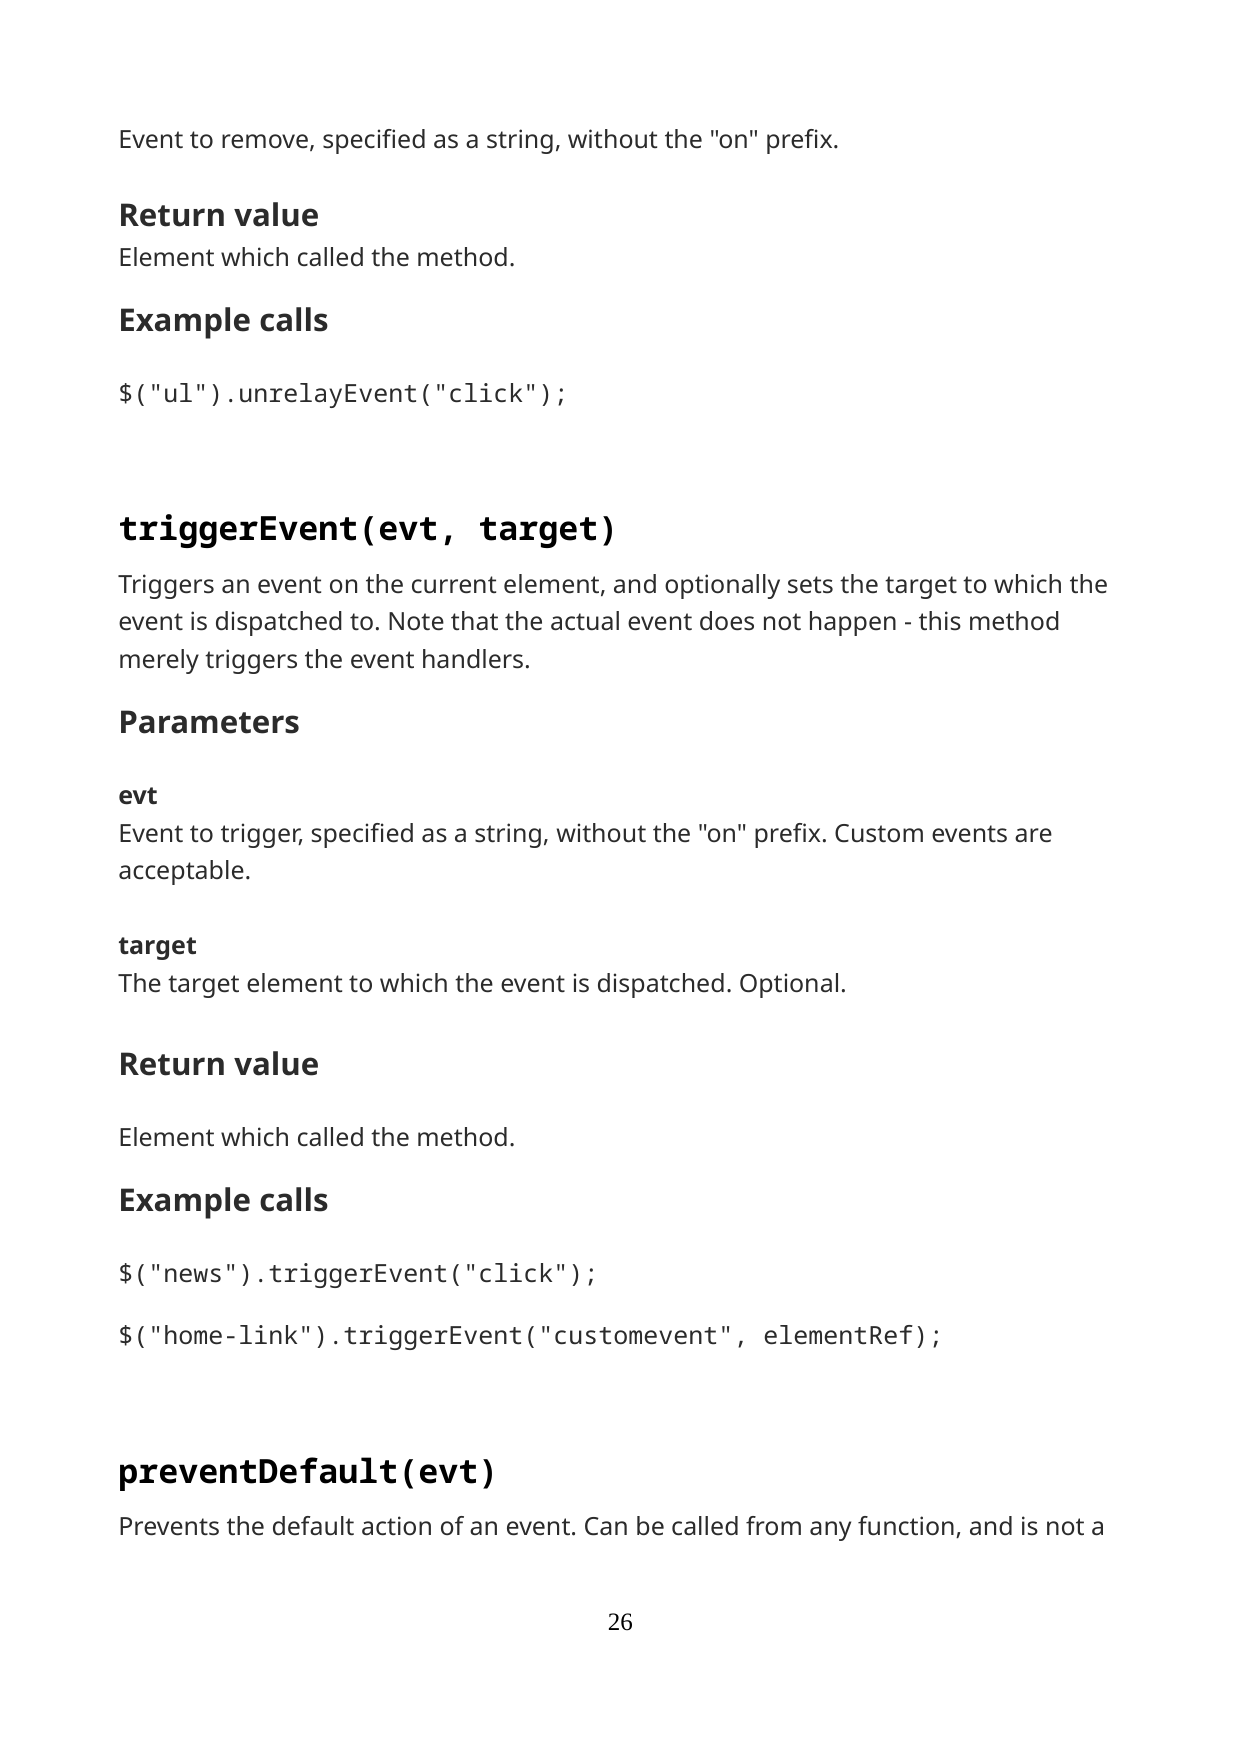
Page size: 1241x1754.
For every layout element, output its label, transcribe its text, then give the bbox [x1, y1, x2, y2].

subtitle preventDefault(evt) [118, 1402, 1122, 1493]
text Return value [118, 999, 1122, 1084]
text $("ul").unrelayEvent("click"); [118, 372, 1122, 409]
text Parameters [118, 700, 1122, 743]
text $("home-link").triggerEvent("customevent", elementRef); [118, 1314, 1122, 1352]
text target [118, 887, 1122, 962]
text $("news").triggerEvent("click"); [118, 1252, 1122, 1289]
text Prevents the default action of an event. Can be called from any function, and is not a [118, 1505, 1122, 1543]
text Element which called the method. [118, 1116, 1122, 1153]
text Example calls [118, 298, 1122, 341]
text Element which called the method. [118, 236, 1122, 273]
text Event to trigger, specified as a string, without the "on" prefix. Custom events are acceptable. [118, 812, 1122, 887]
text The target element to which the event is dispatched. Optional. [118, 962, 1122, 999]
text Triggers an event on the current element, and optionally sets the target to which the event is dispatched to. Note that the actual event does not happen - this method merely triggers the event handlers. [118, 563, 1122, 675]
text Example calls [118, 1178, 1122, 1221]
text evt [118, 774, 1122, 812]
subtitle triggerEvent(evt, target) [118, 459, 1122, 550]
text Return value [118, 156, 1122, 236]
text Event to remove, specified as a string, without the "on" prefix. [118, 118, 1122, 156]
